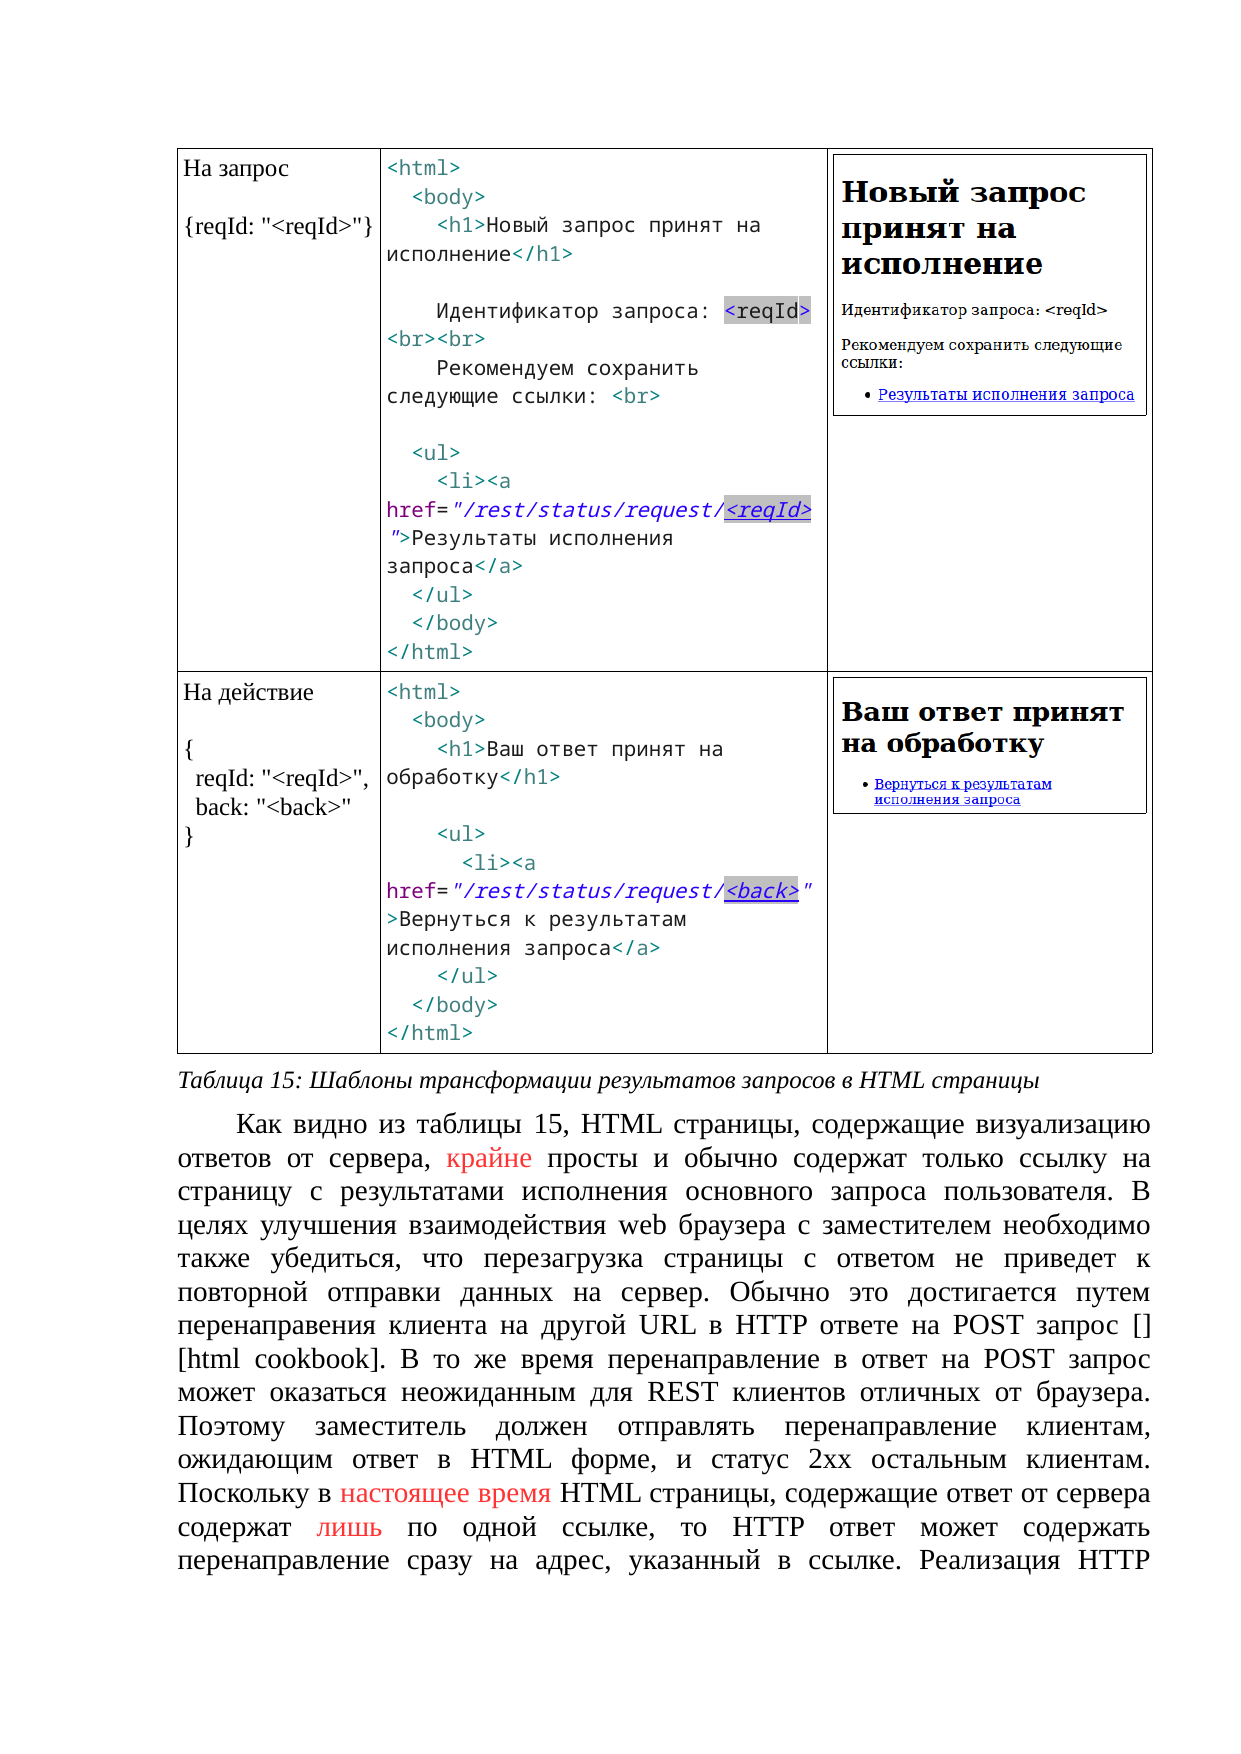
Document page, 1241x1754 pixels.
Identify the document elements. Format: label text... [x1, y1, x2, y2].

picture [835, 680, 1143, 810]
table_cell <html> <body> <h1>Новый запрос принят на исполнение</h1> Идентификатор запроса: <reqId> <br><br> Рекомендуем сохранить следующие ссылки: <br> <ul> <li><a href="/rest/status/request/<reqId>">Результаты исполнения запроса</a> </ul> </body> </html> [381, 149, 827, 671]
picture [835, 156, 1143, 413]
table_cell На запрос {reqId: "<reqId>"} [178, 149, 380, 671]
table_cell На действие { reqId: "<reqId>", back: "<back>" } [178, 672, 380, 1052]
text Таблица 15: Шаблоны трансформации результатов запросов в HTML страницы [177, 1065, 1152, 1094]
text Как видно из таблицы 15, HTML страницы, содержащие визуализацию ответов от сервера, крайне просты и обычно содержат только ссылку на страницу с результатами исполнения основного запроса пользователя. В целях улучшения взаимодействия web браузера с заместителем необходимо также убедиться, что перезагрузка страницы с ответом не приведет к повторной отправки данных на сервер. Обычно это достигается путем перенаправения клиента на другой URL в HTTP ответе на POST запрос [][html cookbook]. В то же время перенаправление в ответ на POST запрос может оказаться неожиданным для REST клиентов отличных от браузера. Поэтому заместитель должен отправлять перенаправление клиентам, ожидающим ответ в HTML форме, и статус 2хх остальным клиентам. Поскольку в настоящее время HTML страницы, содержащие ответ от сервера содержат лишь по одной ссылке, то HTTP ответ может содержать перенаправление сразу на адрес, указанный в ссылке. Реализация HTTP [177, 1106, 1152, 1576]
table_cell [828, 149, 1152, 671]
table_cell [828, 672, 1152, 1052]
table_cell <html> <body> <h1>Ваш ответ принят на обработку</h1> <ul> <li><a href="/rest/status/request/<back>">Вернуться к результатам исполнения запроса</a> </ul> </body> </html> [381, 672, 827, 1052]
